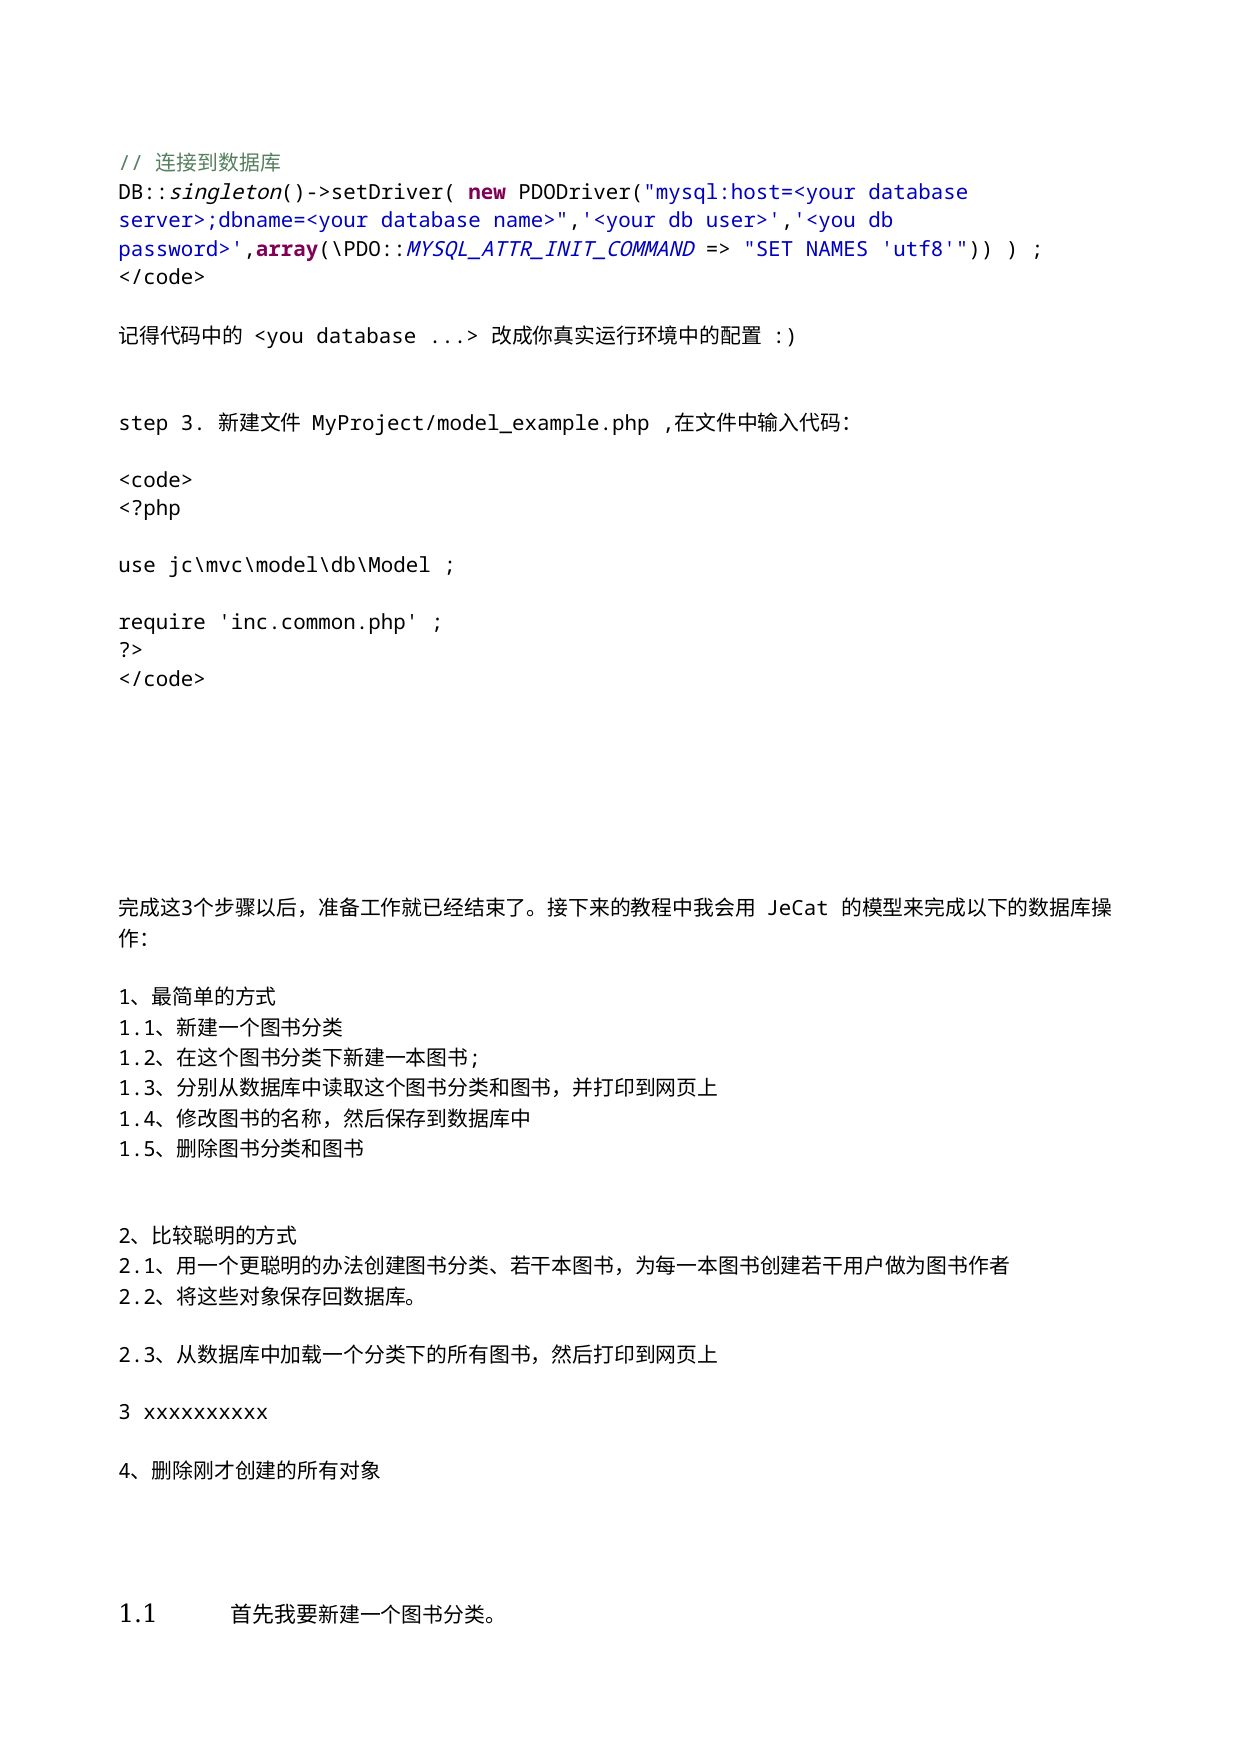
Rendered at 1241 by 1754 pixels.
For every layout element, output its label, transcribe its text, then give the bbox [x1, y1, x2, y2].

text 1.5、删除图书分类和图书 [118, 1132, 1122, 1162]
text use jc\mvc\model\db\Model ; [118, 550, 1122, 579]
text 2.2、将这些对象保存回数据库。 [118, 1280, 1122, 1310]
text 1.1、新建一个图书分类 [118, 1011, 1122, 1041]
text step 3. 新建文件 MyProject/model_example.php ,在文件中输入代码： [118, 406, 1122, 437]
text require 'inc.common.php' ; [118, 607, 1122, 636]
text 4、删除刚才创建的所有对象 [118, 1454, 1122, 1484]
text 1.4、修改图书的名称，然后保存到数据库中 [118, 1102, 1122, 1132]
text 1、最简单的方式 [118, 981, 1122, 1011]
text 2.1、用一个更聪明的办法创建图书分类、若干本图书，为每一本图书创建若干用户做为图书作者 [118, 1249, 1122, 1280]
text ?> [118, 636, 1122, 664]
text 完成这3个步骤以后，准备工作就已经结束了。接下来的教程中我会用 JeCat 的模型来完成以下的数据库操作： [118, 892, 1122, 952]
text 2、比较聪明的方式 [118, 1219, 1122, 1249]
text 1.3、分别从数据库中读取这个图书分类和图书，并打印到网页上 [118, 1071, 1122, 1102]
text <code> [118, 465, 1122, 493]
text DB::singleton()->setDriver( new PDODriver("mysql:host=<your database server>;dbname=<your database name>",'<your db user>','<you db password>',array(\PDO::MYSQL_ATTR_INIT_COMMAND => "SET NAMES 'utf8'")) ) ; [118, 177, 1122, 262]
text </code> [118, 664, 1122, 692]
text 3 xxxxxxxxxx [118, 1397, 1122, 1426]
text </code> [118, 262, 1122, 291]
text 2.3、从数据库中加载一个分类下的所有图书，然后打印到网页上 [118, 1339, 1122, 1369]
text 1.2、在这个图书分类下新建一本图书; [118, 1041, 1122, 1071]
list 首先我要新建一个图书分类。 [118, 1598, 1122, 1628]
text // 连接到数据库 [118, 147, 1122, 177]
text 记得代码中的 <you database ...> 改成你真实运行环境中的配置 :) [118, 319, 1122, 349]
text <?php [118, 493, 1122, 522]
